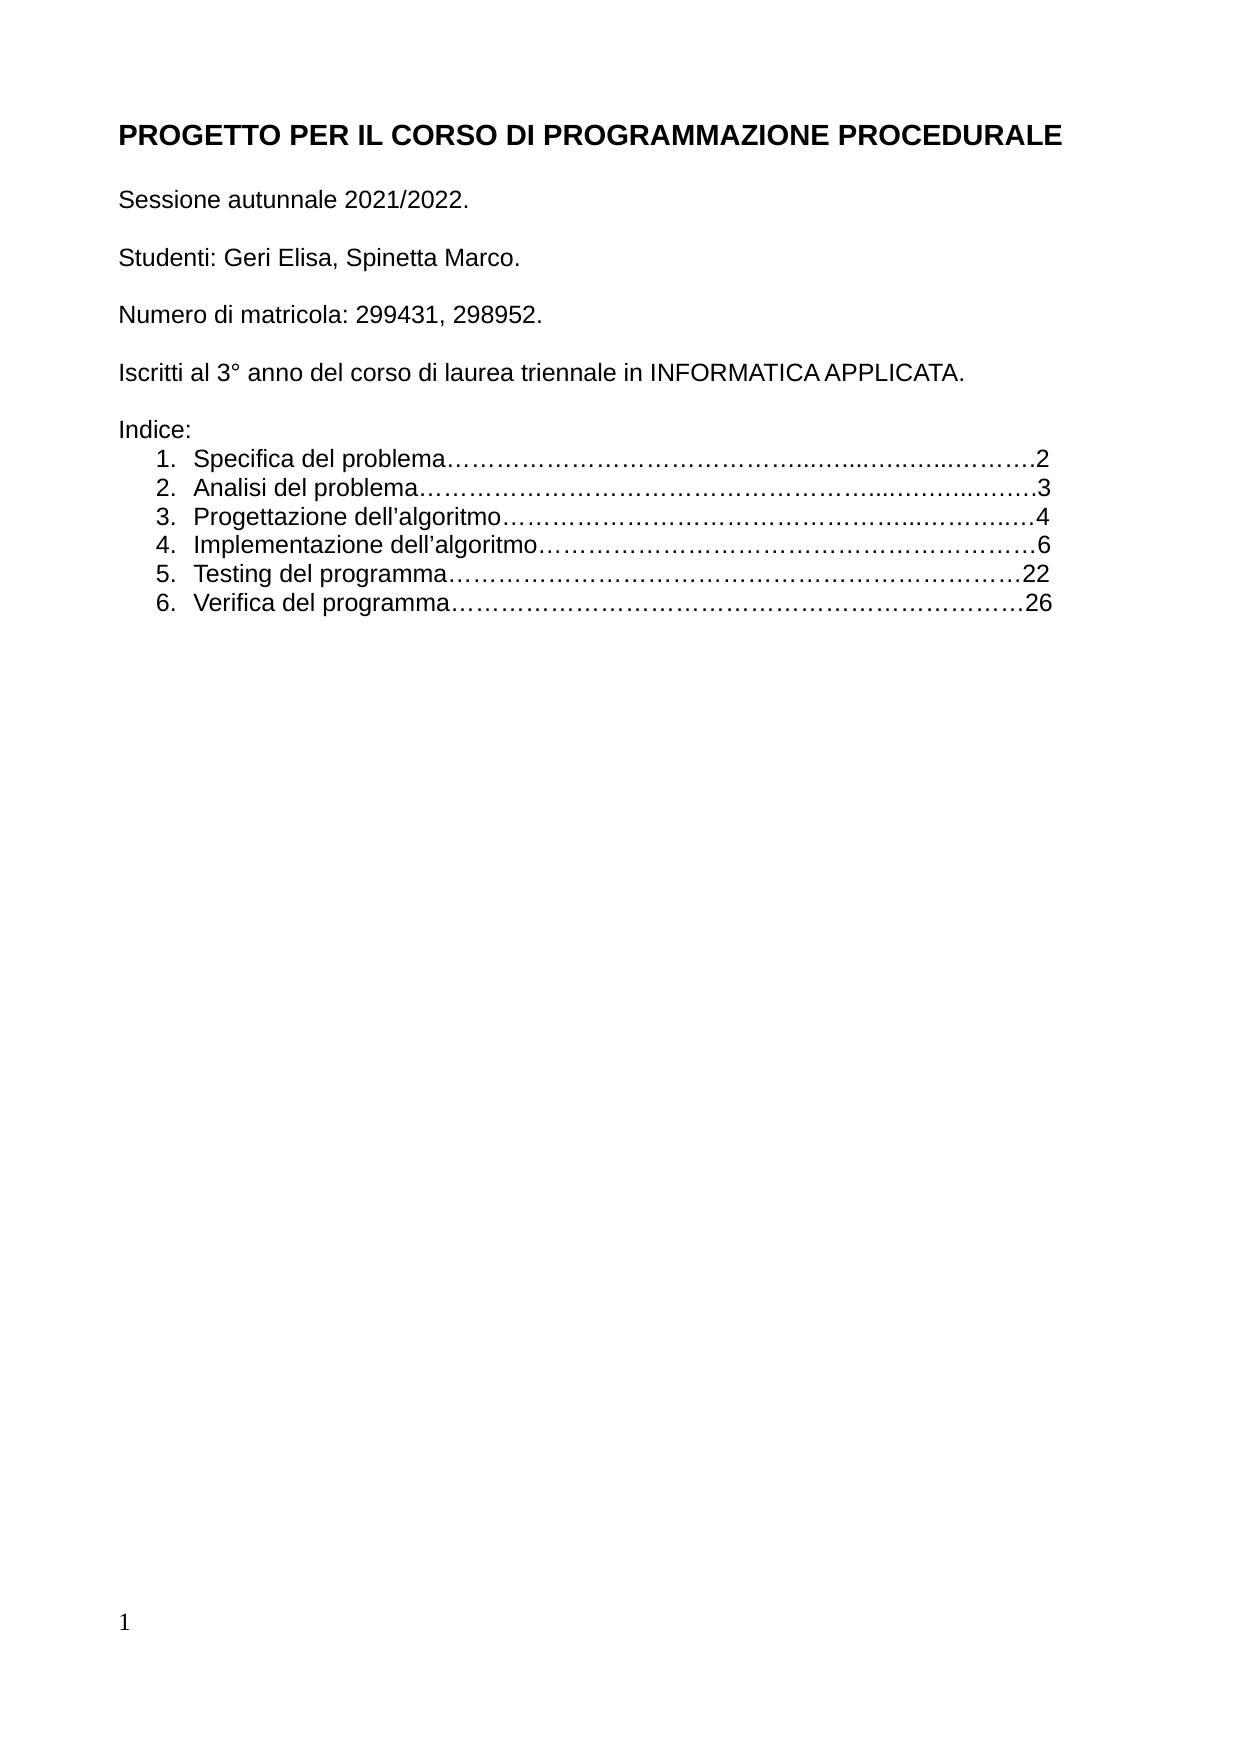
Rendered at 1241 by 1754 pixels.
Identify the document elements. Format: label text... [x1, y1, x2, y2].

list Testing del programma……………………………………………………………22 [156, 559, 1122, 588]
text Numero di matricola: 299431, 298952. [118, 300, 1122, 329]
text Indice: [118, 415, 1122, 444]
list Progettazione dell’algoritmo…………………………………………...………..…4 [156, 501, 1122, 530]
text PROGETTO PER IL CORSO DI PROGRAMMAZIONE PROCEDURALE [118, 118, 1122, 152]
list Analisi del problema………………………………………………....….…...….….3 [156, 473, 1122, 501]
text Studenti: Geri Elisa, Spinetta Marco. [118, 243, 1122, 271]
text Sessione autunnale 2021/2022. [118, 185, 1122, 214]
list Implementazione dell’algoritmo……………………………………………………6 [156, 530, 1122, 559]
list Verifica del programma……………………………………………………………26 [156, 588, 1122, 616]
text Iscritti al 3° anno del corso di laurea triennale in INFORMATICA APPLICATA. [118, 358, 1122, 386]
list Specifica del problema……………………………………...…....…..…...……….2 [156, 444, 1122, 473]
